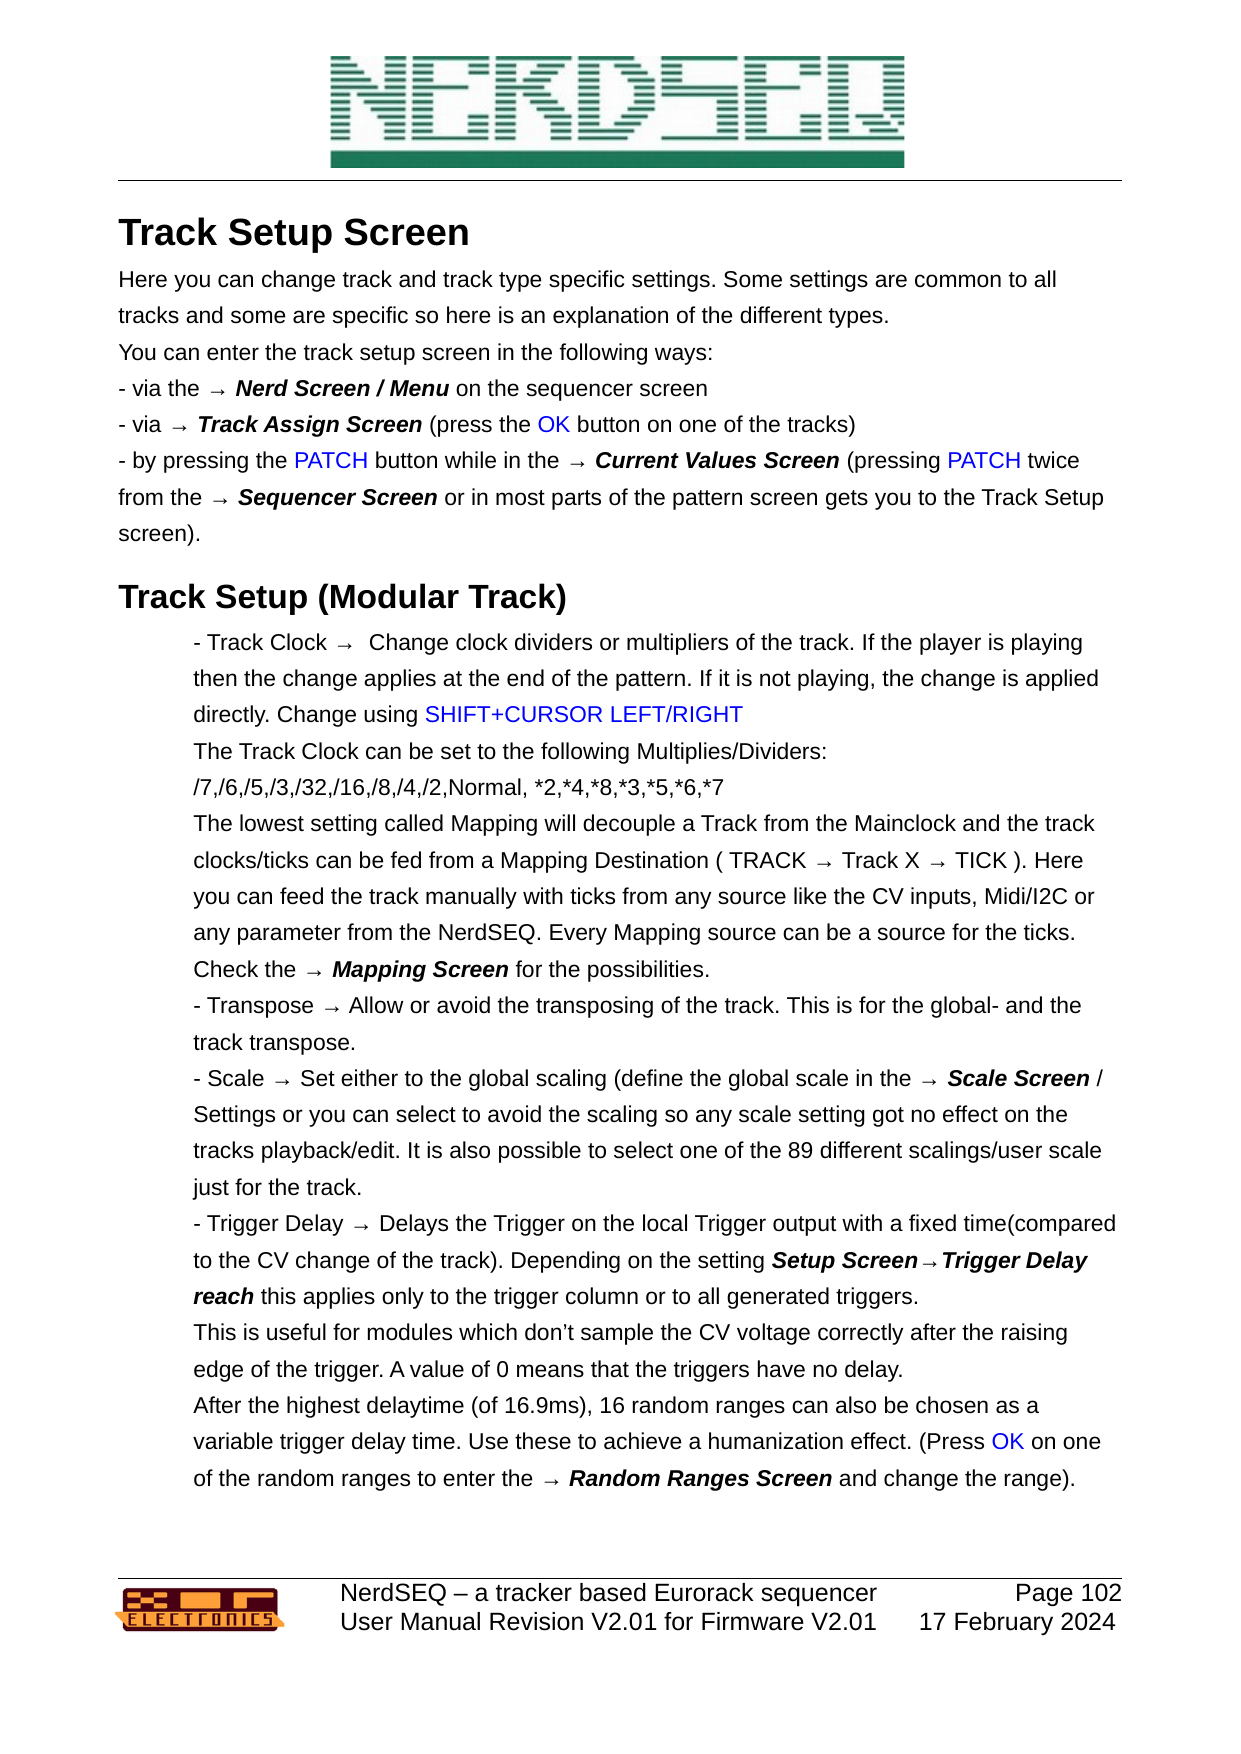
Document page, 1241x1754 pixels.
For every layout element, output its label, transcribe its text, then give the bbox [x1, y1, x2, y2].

text - Trigger Delay → Delays the Trigger on the local Trigger output with a fixed time(compared to the CV change of the track). Depending on the setting Setup Screen→Trigger Delay reach this applies only to the trigger column or to all generated triggers. This is useful for modules which don’t sample the CV voltage correctly after the raising edge of the trigger. A value of 0 means that the triggers have no delay. After the highest delaytime (of 16.9ms), 16 random ranges can also be chosen as a variable trigger delay time. Use these to achieve a humanization effect. (Press OK on one of the random ranges to enter the → Random Ranges Screen and change the range). [193, 1210, 1122, 1491]
text - via the → Nerd Screen / Menu on the sequencer screen [118, 375, 1122, 401]
text The Track Clock can be set to the following Multiplies/Dividers: /7,/6,/5,/3,/32,/16,/8,/4,/2,Normal, *2,*4,*8,*3,*5,*6,*7 [193, 738, 1122, 800]
text - Transpose → Allow or avoid the transposing of the track. This is for the global- and the track transpose. [193, 992, 1122, 1055]
subtitle Track Setup Screen [118, 209, 1122, 253]
text You can enter the track setup screen in the following ways: [118, 338, 1122, 365]
text - Track Clock → Change clock dividers or multipliers of the track. If the player is playing then the change applies at the end of the pattern. If it is not playing, the change is applied directly. Change using SHIFT+CURSOR LEFT/RIGHT [193, 628, 1122, 728]
text - Scale → Set either to the global scaling (define the global scale in the → Scale Screen / Settings or you can select to avoid the scaling so any scale setting got no effect on the tracks playback/edit. It is also possible to select one of the 89 different scalings/user scale just for the track. [193, 1065, 1122, 1200]
text The lowest setting called Mapping will decouple a Track from the Mainclock and the track clocks/ticks can be fed from a Mapping Destination ( TRACK → Track X → TICK ). Here you can feed the track manually with ticks from any source like the CV inputs, Midi/I2C or any parameter from the NerdSEQ. Every Mapping source can be a source for the ticks. Check the → Mapping Screen for the possibilities. [193, 810, 1122, 982]
subtitle Track Setup (Modular Track) [118, 577, 1122, 616]
text - by pressing the PATCH button while in the → Current Values Screen (pressing PATCH twice from the → Sequencer Screen or in most parts of the pattern screen gets you to the Track Setup screen). [118, 447, 1122, 547]
picture [115, 1584, 285, 1634]
text - via → Track Assign Screen (press the OK button on one of the tracks) [118, 411, 1122, 437]
picture [330, 56, 905, 168]
text Here you can change track and track type specific settings. Some settings are common to all tracks and some are specific so here is an explanation of the different types. [118, 266, 1122, 328]
